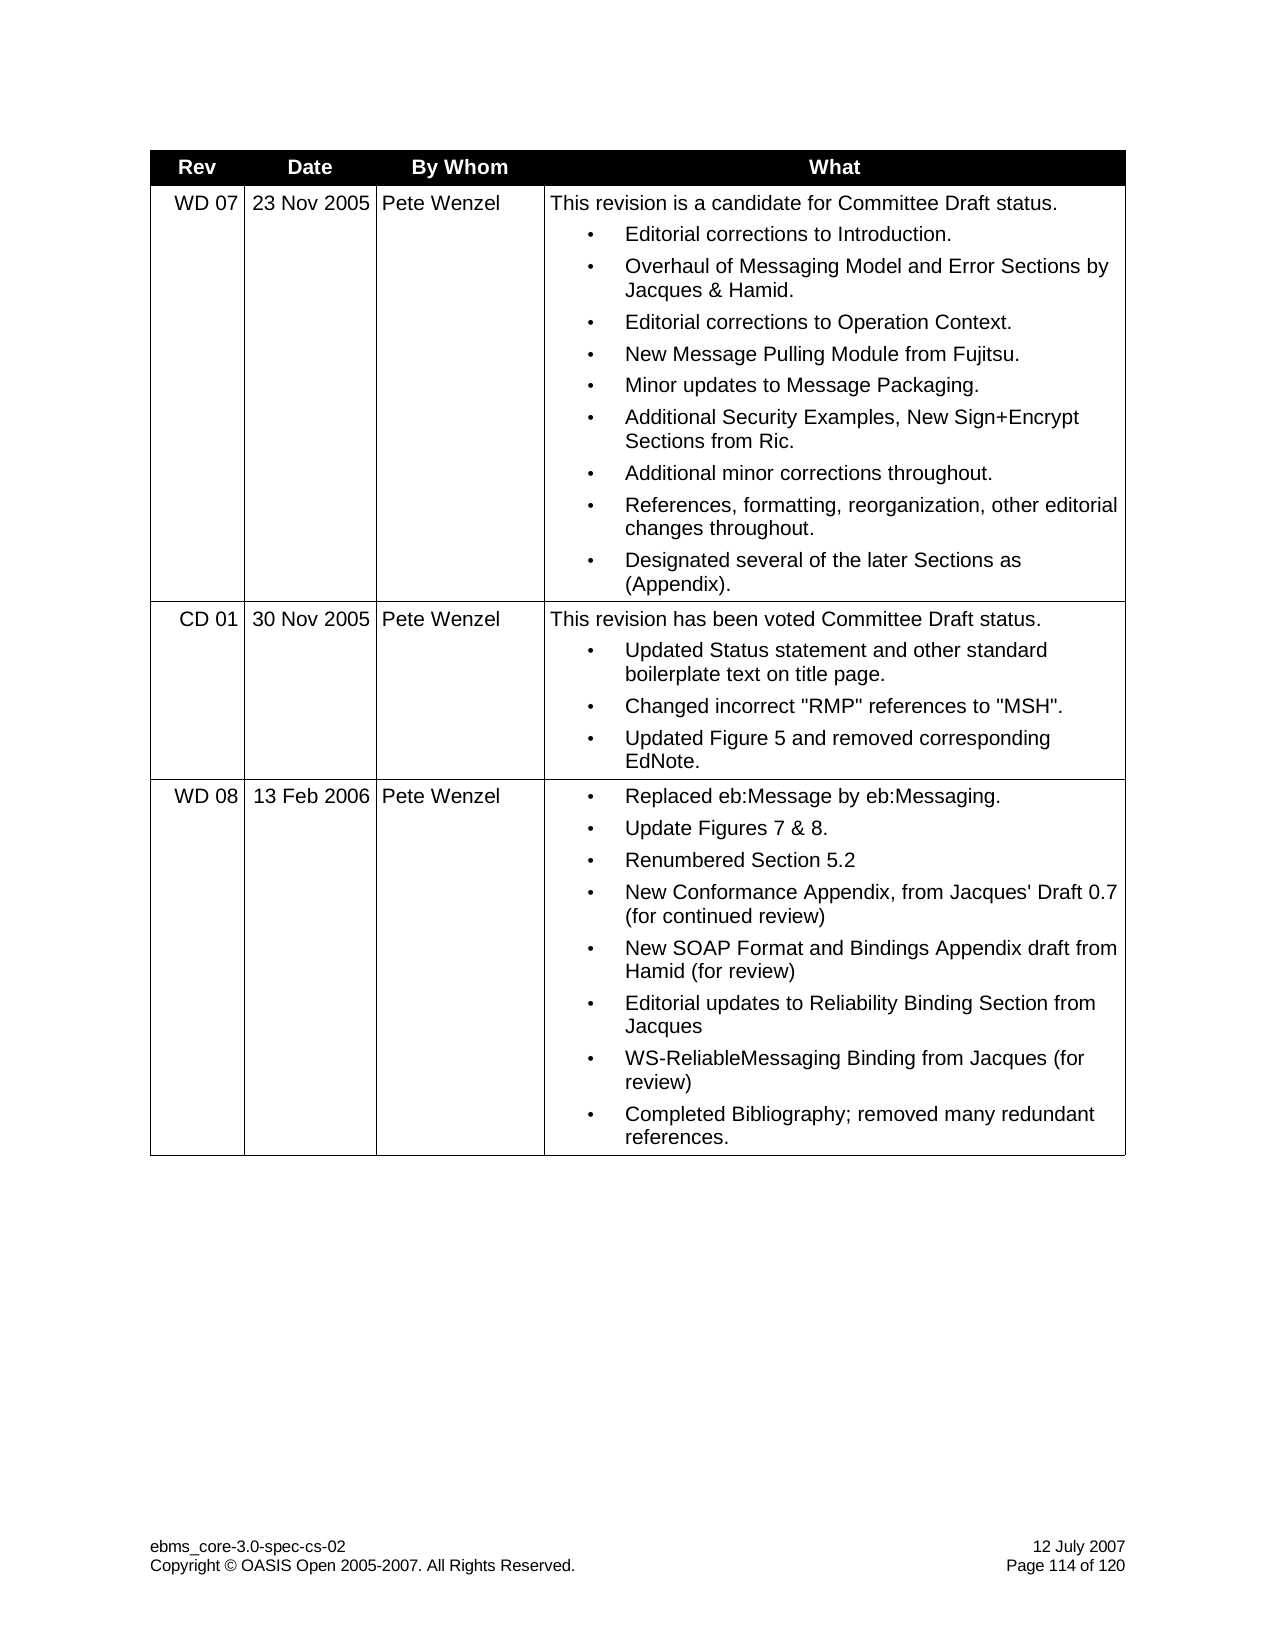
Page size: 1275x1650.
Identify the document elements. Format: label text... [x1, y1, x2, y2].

table_cell 13 Feb 2006 [245, 780, 376, 1155]
table_header What [545, 151, 1125, 185]
table_cell This revision is a candidate for Committee Draft status. Editorial corrections to Introduction. Overhaul of Messaging Model and Error Sections by Jacques & Hamid. Editorial corrections to Operation Context. New Message Pulling Module from Fujitsu. Minor updates to Message Packaging. Additional Security Examples, New Sign+Encrypt Sections from Ric. Additional minor corrections throughout. References, formatting, reorganization, other editorial changes throughout. Designated several of the later Sections as (Appendix). [545, 186, 1125, 601]
table_cell WD 08 [151, 780, 244, 1155]
table_header By Whom [377, 151, 544, 185]
table_cell Pete Wenzel [377, 186, 544, 601]
table_cell WD 07 [151, 186, 244, 601]
table_cell Replaced eb:Message by eb:Messaging. Update Figures 7 & 8. Renumbered Section 5.2 New Conformance Appendix, from Jacques' Draft 0.7 (for continued review) New SOAP Format and Bindings Appendix draft from Hamid (for review) Editorial updates to Reliability Binding Section from Jacques WS-ReliableMessaging Binding from Jacques (for review) Completed Bibliography; removed many redundant references. [545, 780, 1125, 1155]
table_header Date [245, 151, 376, 185]
table_cell Pete Wenzel [377, 602, 544, 779]
table_header Rev [151, 151, 244, 185]
table_cell 23 Nov 2005 [245, 186, 376, 601]
table_cell 30 Nov 2005 [245, 602, 376, 779]
table_cell Pete Wenzel [377, 780, 544, 1155]
table_cell CD 01 [151, 602, 244, 779]
table_cell This revision has been voted Committee Draft status. Updated Status statement and other standard boilerplate text on title page. Changed incorrect "RMP" references to "MSH". Updated Figure 5 and removed corresponding EdNote. [545, 602, 1125, 779]
